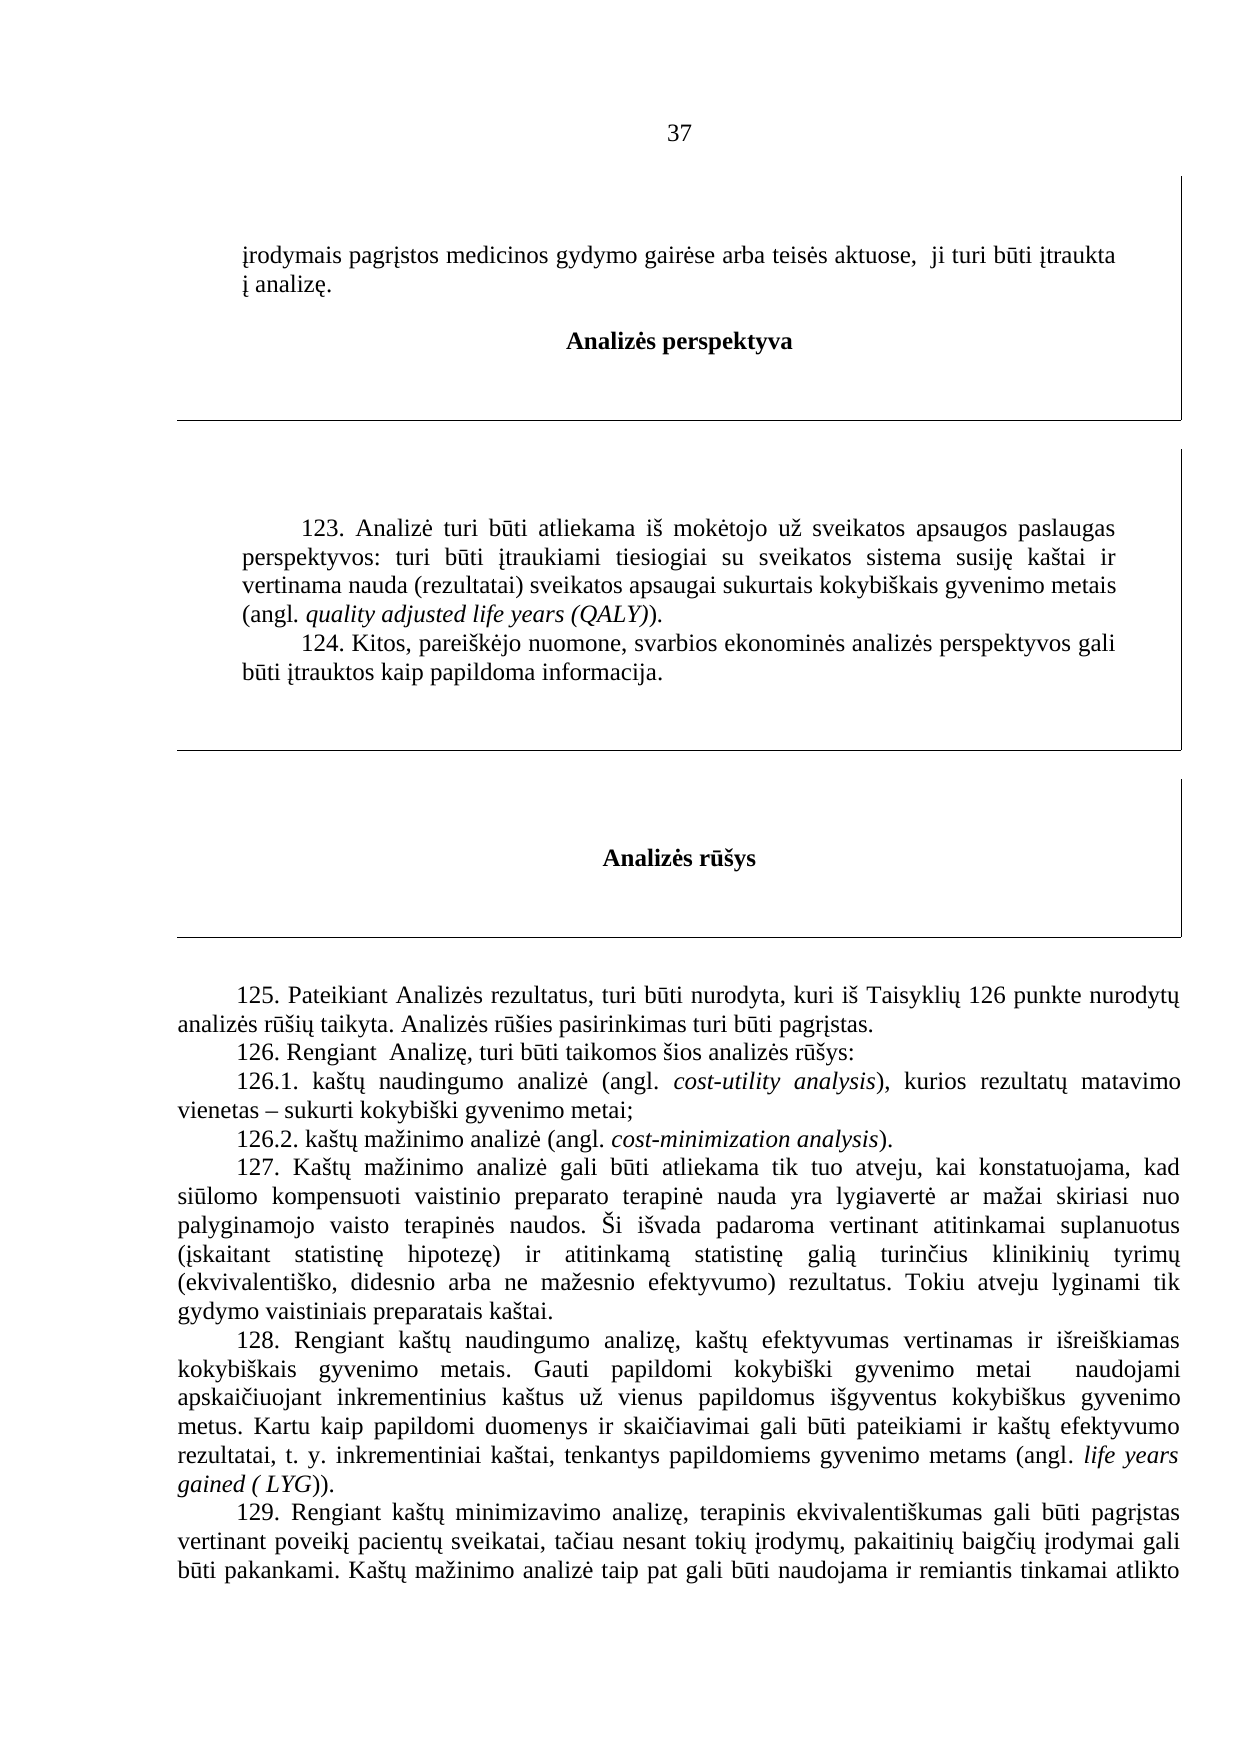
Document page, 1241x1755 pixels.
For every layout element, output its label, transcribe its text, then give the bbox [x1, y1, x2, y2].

text 126. Rengiant Analizę, turi būti taikomos šios analizės rūšys: [177, 1037, 1181, 1066]
text 126.2. kaštų mažinimo analizė (angl. cost-minimization analysis). [177, 1124, 1181, 1152]
text 126.1. kaštų naudingumo analizė (angl. cost-utility analysis), kurios rezultatų matavimo vienetas – sukurti kokybiški gyvenimo metai; [177, 1066, 1181, 1124]
text 128. Rengiant kaštų naudingumo analizę, kaštų efektyvumas vertinamas ir išreiškiamas kokybiškais gyvenimo metais. Gauti papildomi kokybiški gyvenimo metai naudojami apskaičiuojant inkrementinius kaštus už vienus papildomus išgyventus kokybiškus gyvenimo metus. Kartu kaip papildomi duomenys ir skaičiavimai gali būti pateikiami ir kaštų efektyvumo rezultatai, t. y. inkrementiniai kaštai, tenkantys papildomiems gyvenimo metams (angl. life years gained ( LYG)). [177, 1325, 1181, 1497]
text 129. Rengiant kaštų minimizavimo analizę, terapinis ekvivalentiškumas gali būti pagrįstas vertinant poveikį pacientų sveikatai, tačiau nesant tokių įrodymų, pakaitinių baigčių įrodymai gali būti pakankami. Kaštų mažinimo analizė taip pat gali būti naudojama ir remiantis tinkamai atlikto [177, 1497, 1181, 1584]
text 125. Pateikiant Analizės rezultatus, turi būti nurodyta, kuri iš Taisyklių 126 punkte nurodytų analizės rūšių taikyta. Analizės rūšies pasirinkimas turi būti pagrįstas. [177, 980, 1181, 1037]
text 124. Kitos, pareiškėjo nuomone, svarbios ekonominės analizės perspektyvos gali būti įtrauktos kaip papildoma informacija. [177, 628, 1181, 750]
text Analizės perspektyva [177, 326, 1181, 420]
text Analizės rūšys [177, 779, 1181, 937]
text 123. Analizė turi būti atliekama iš mokėtojo už sveikatos apsaugos paslaugas perspektyvos: turi būti įtraukiami tiesiogiai su sveikatos sistema susiję kaštai ir vertinama nauda (rezultatai) sveikatos apsaugai sukurtais kokybiškais gyvenimo metais (angl. quality adjusted life years (QALY)). [177, 448, 1181, 628]
text įrodymais pagrįstos medicinos gydymo gairėse arba teisės aktuose, ji turi būti įtraukta į analizę. [177, 176, 1181, 298]
text 127. Kaštų mažinimo analizė gali būti atliekama tik tuo atveju, kai konstatuojama, kad siūlomo kompensuoti vaistinio preparato terapinė nauda yra lygiavertė ar mažai skiriasi nuo palyginamojo vaisto terapinės naudos. Ši išvada padaroma vertinant atitinkamai suplanuotus (įskaitant statistinę hipotezę) ir atitinkamą statistinę galią turinčius klinikinių tyrimų (ekvivalentiško, didesnio arba ne mažesnio efektyvumo) rezultatus. Tokiu atveju lyginami tik gydymo vaistiniais preparatais kaštai. [177, 1152, 1181, 1325]
